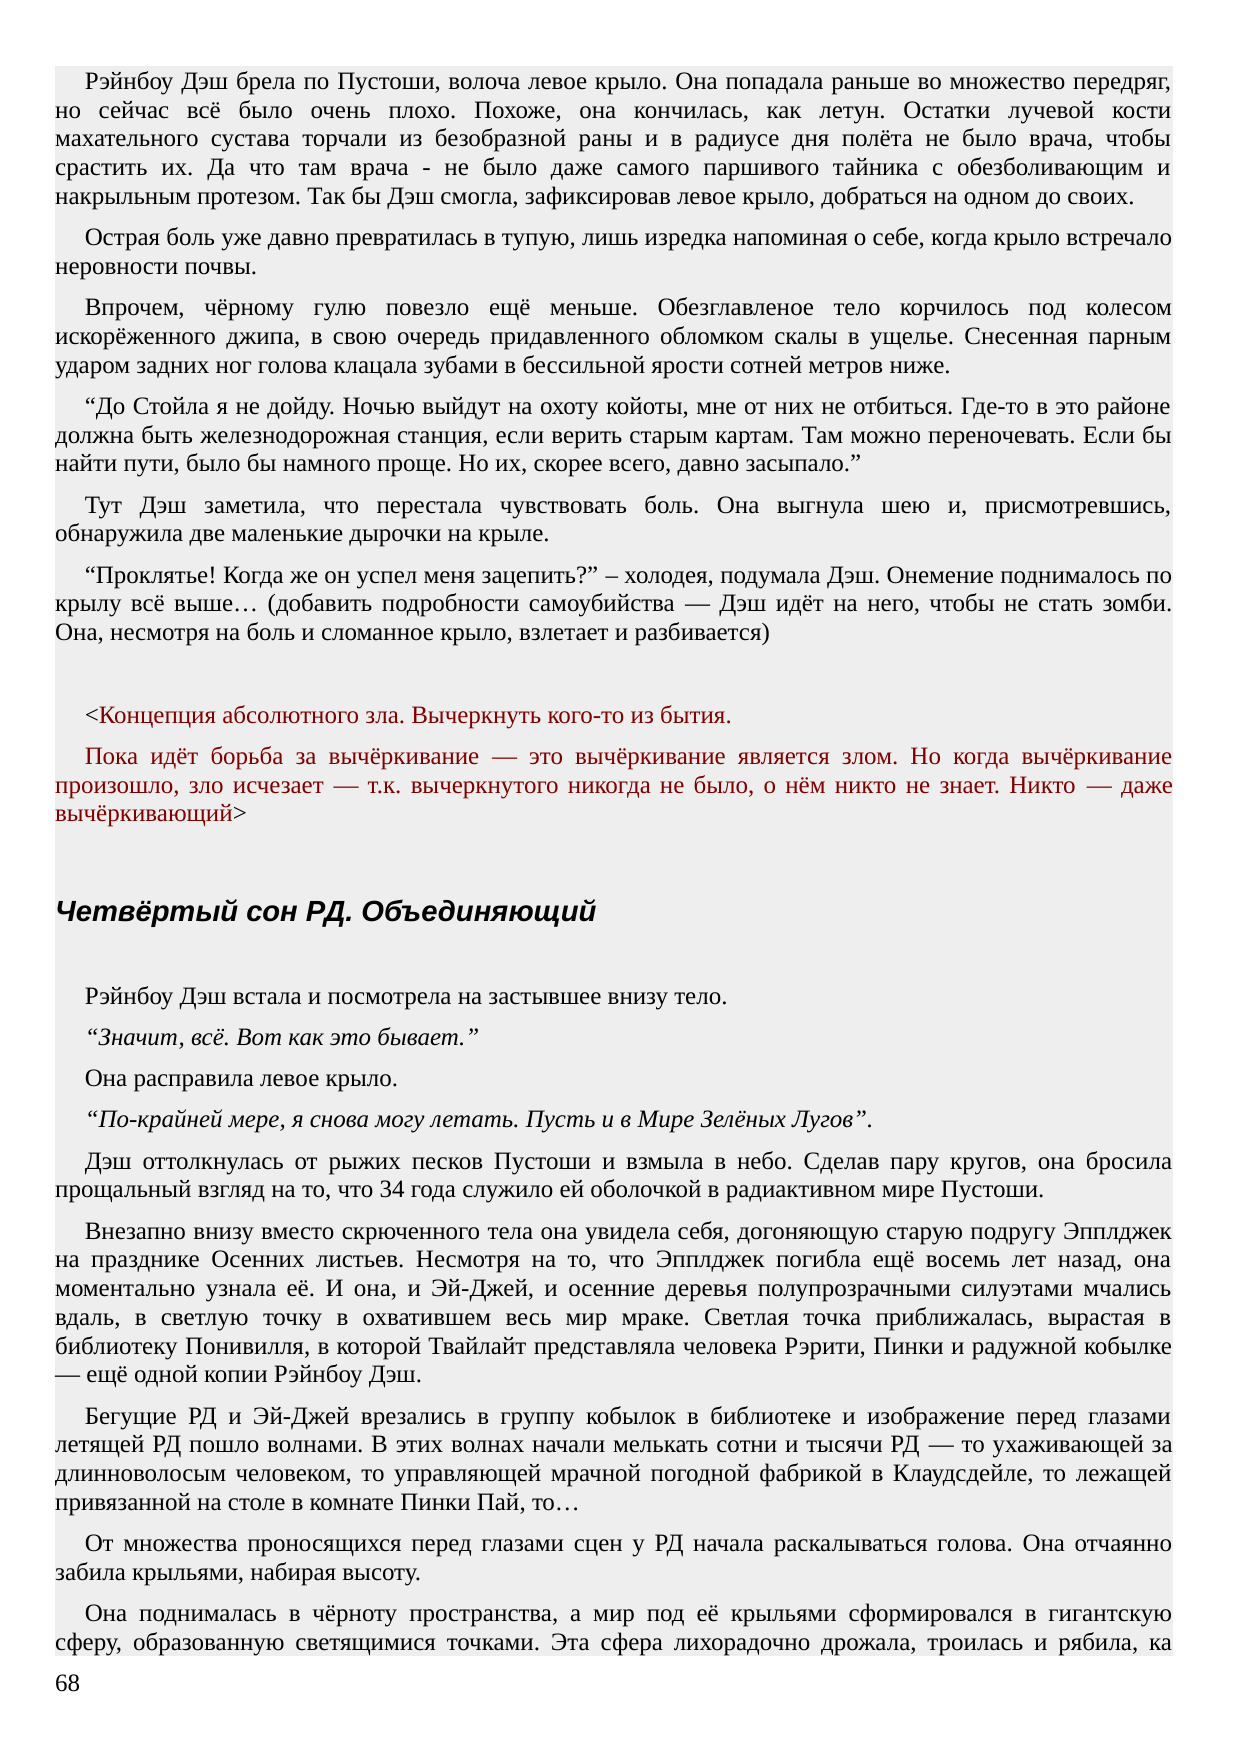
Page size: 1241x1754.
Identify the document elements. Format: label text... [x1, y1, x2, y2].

text <Концепция абсолютного зла. Вычеркнуть кого-то из бытия. [55, 700, 1173, 728]
text Острая боль уже давно превратилась в тупую, лишь изредка напоминая о себе, когда крыло встречало неровности почвы. [55, 222, 1173, 280]
text Рэйнбоу Дэш встала и посмотрела на застывшее внизу тело. [55, 981, 1173, 1009]
text Она расправила левое крыло. [55, 1063, 1173, 1092]
text Она поднималась в чёрноту пространства, а мир под её крыльями сформировался в гигантскую сферу, образованную светящимися точками. Эта сфера лихорадочно дрожала, троилась и рябила, ка [55, 1598, 1173, 1656]
text От множества проносящихся перед глазами сцен у РД начала раскалываться голова. Она отчаянно забила крыльями, набирая высоту. [55, 1528, 1173, 1586]
text Внезапно внизу вместо скрюченного тела она увидела себя, догоняющую старую подругу Эпплджек на празднике Осенних листьев. Несмотря на то, что Эпплджек погибла ещё восемь лет назад, она моментально узнала её. И она, и Эй-Джей, и осенние деревья полупрозрачными силуэтами мчались вдаль, в светлую точку в охватившем весь мир мраке. Светлая точка приближалась, вырастая в библиотеку Понивилля, в которой Твайлайт представляла человека Рэрити, Пинки и радужной кобылке — ещё одной копии Рэйнбоу Дэш. [55, 1216, 1173, 1388]
text Бегущие РД и Эй-Джей врезались в группу кобылок в библиотеке и изображение перед глазами летящей РД пошло волнами. В этих волнах начали мелькать сотни и тысячи РД — то ухаживающей за длинноволосым человеком, то управляющей мрачной погодной фабрикой в Клаудсдейле, то лежащей привязанной на столе в комнате Пинки Пай, то… [55, 1401, 1173, 1516]
text “По-крайней мере, я снова могу летать. Пусть и в Мире Зелёных Лугов”. [55, 1104, 1173, 1133]
text “Проклятье! Когда же он успел меня зацепить?” – холодея, подумала Дэш. Онемение поднималось по крылу всё выше… (добавить подробности самоубийства — Дэш идёт на него, чтобы не стать зомби. Она, несмотря на боль и сломанное крыло, взлетает и разбивается) [55, 560, 1173, 646]
text “Значит, всё. Вот как это бывает.” [55, 1022, 1173, 1051]
text Пока идёт борьба за вычёркивание — это вычёркивание является злом. Но когда вычёркивание произошло, зло исчезает — т.к. вычеркнутого никогда не было, о нём никто не знает. Никто — даже вычёркивающий> [55, 741, 1173, 827]
text Впрочем, чёрному гулю повезло ещё меньше. Обезглавленое тело корчилось под колесом искорёженного джипа, в свою очередь придавленного обломком скалы в ущелье. Снесенная парным ударом задних ног голова клацала зубами в бессильной ярости сотней метров ниже. [55, 292, 1173, 378]
text Рэйнбоу Дэш брела по Пустоши, волоча левое крыло. Она попадала раньше во множество передряг, но сейчас всё было очень плохо. Похоже, она кончилась, как летун. Остатки лучевой кости махательного сустава торчали из безобразной раны и в радиусе дня полёта не было врача, чтобы срастить их. Да что там врача - не было даже самого паршивого тайника с обезболивающим и накрыльным протезом. Так бы Дэш смогла, зафиксировав левое крыло, добраться на одном до своих. [55, 66, 1173, 210]
text “До Стойла я не дойду. Ночью выйдут на охоту койоты, мне от них не отбиться. Где-то в это районе должна быть железнодорожная станция, если верить старым картам. Там можно переночевать. Если бы найти пути, было бы намного проще. Но их, скорее всего, давно засыпало.” [55, 391, 1173, 477]
text Тут Дэш заметила, что перестала чувствовать боль. Она выгнула шею и, присмотревшись, обнаружила две маленькие дырочки на крыле. [55, 490, 1173, 547]
subtitle Четвёртый сон РД. Объединяющий [55, 893, 1173, 927]
text Дэш оттолкнулась от рыжих песков Пустоши и взмыла в небо. Сделав пару кругов, она бросила прощальный взгляд на то, что 34 года служило ей оболочкой в радиактивном мире Пустоши. [55, 1146, 1173, 1203]
